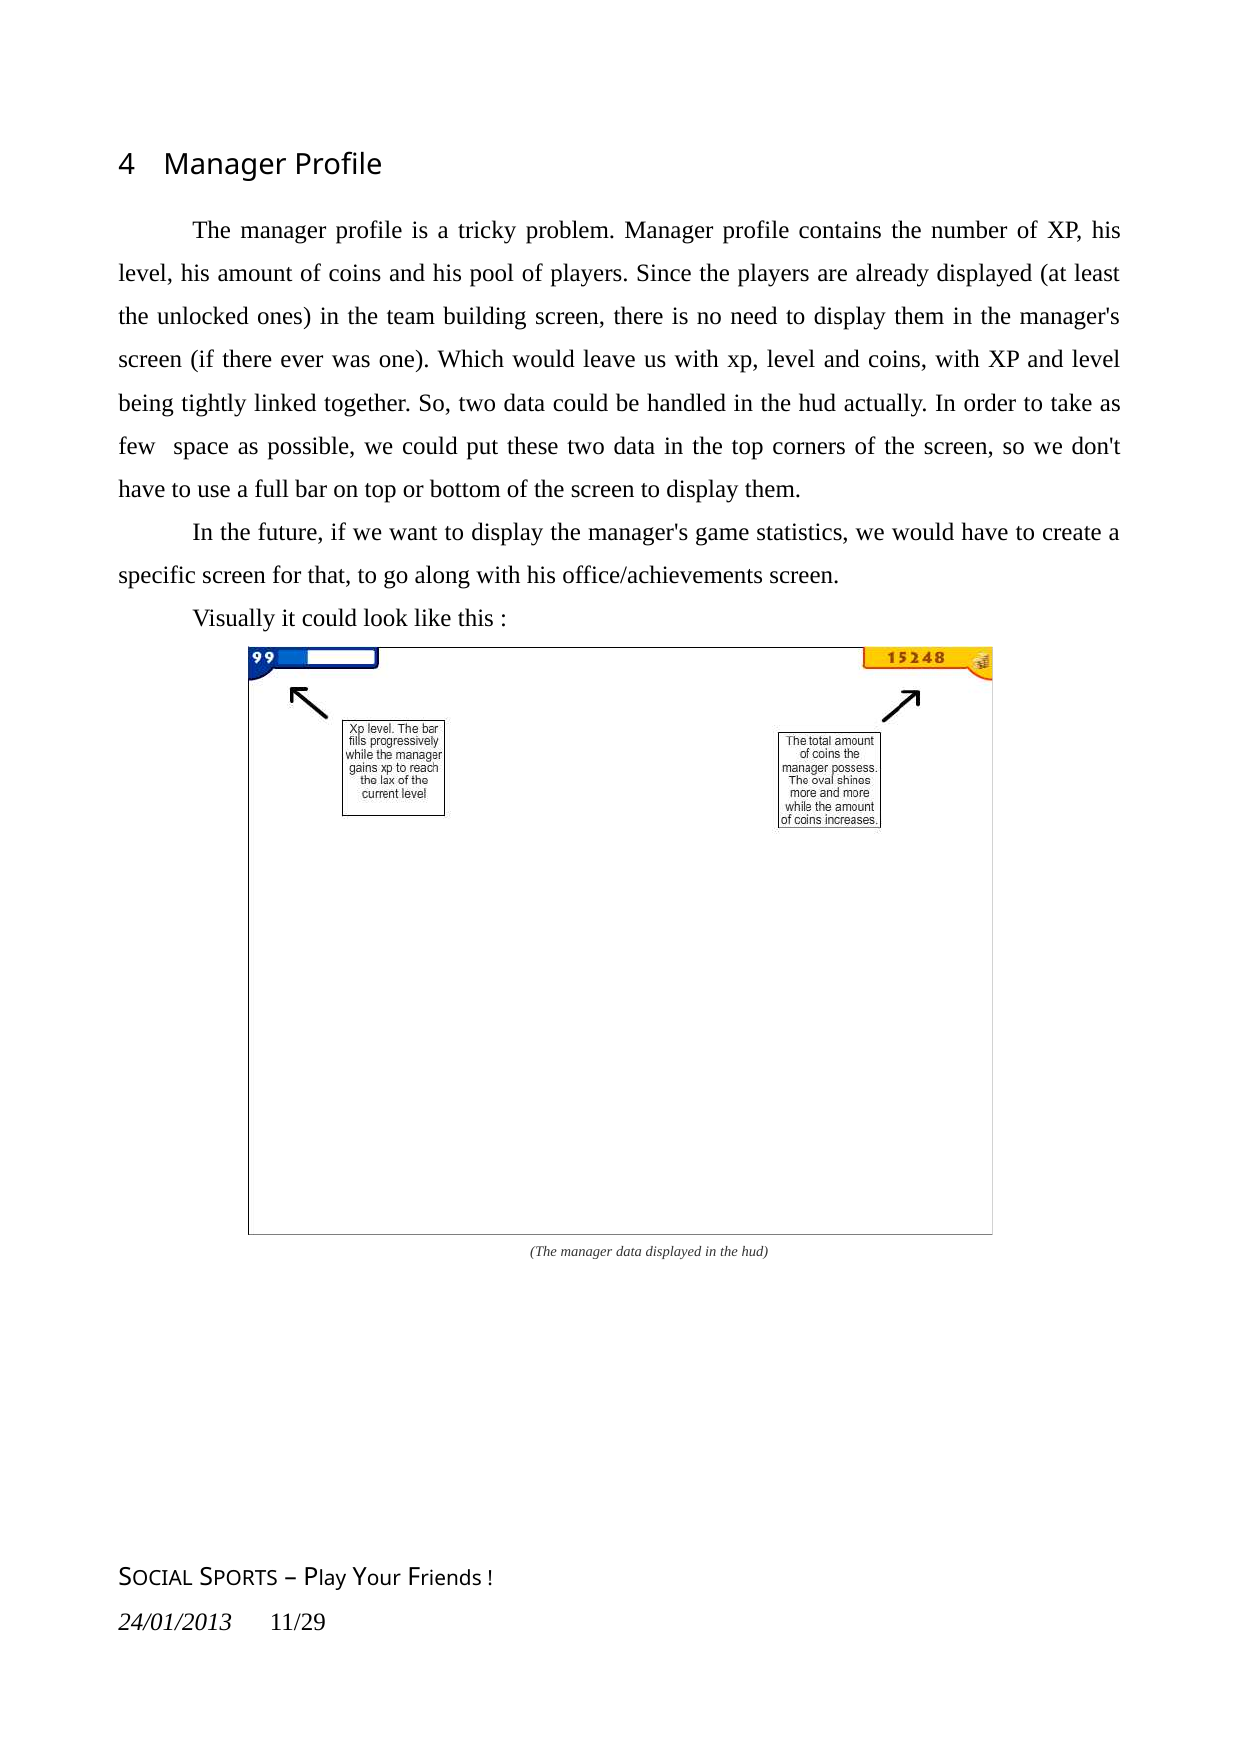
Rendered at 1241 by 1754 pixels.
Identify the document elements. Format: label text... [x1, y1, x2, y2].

text The manager profile is a tricky problem. Manager profile contains the number of XP, his level, his amount of coins and his pool of players. Since the players are already displayed (at least the unlocked ones) in the team building screen, there is no need to display them in the manager's screen (if there ever was one). Which would leave us with xp, level and coins, with XP and level being tightly linked together. So, two data could be handled in the hud actually. In order to take as few space as possible, we could put these two data in the top corners of the screen, so we don't have to use a full bar on top or bottom of the screen to display them. [118, 215, 1122, 503]
text In the future, if we want to display the manager's game statistics, we would have to create a specific screen for that, to go along with his office/achievements screen. [118, 517, 1122, 589]
text (The manager data displayed in the hud) [118, 1235, 1122, 1259]
subtitle Manager Profile [118, 143, 1122, 183]
picture [247, 646, 993, 1235]
text Visually it could look like this : [118, 603, 1122, 632]
